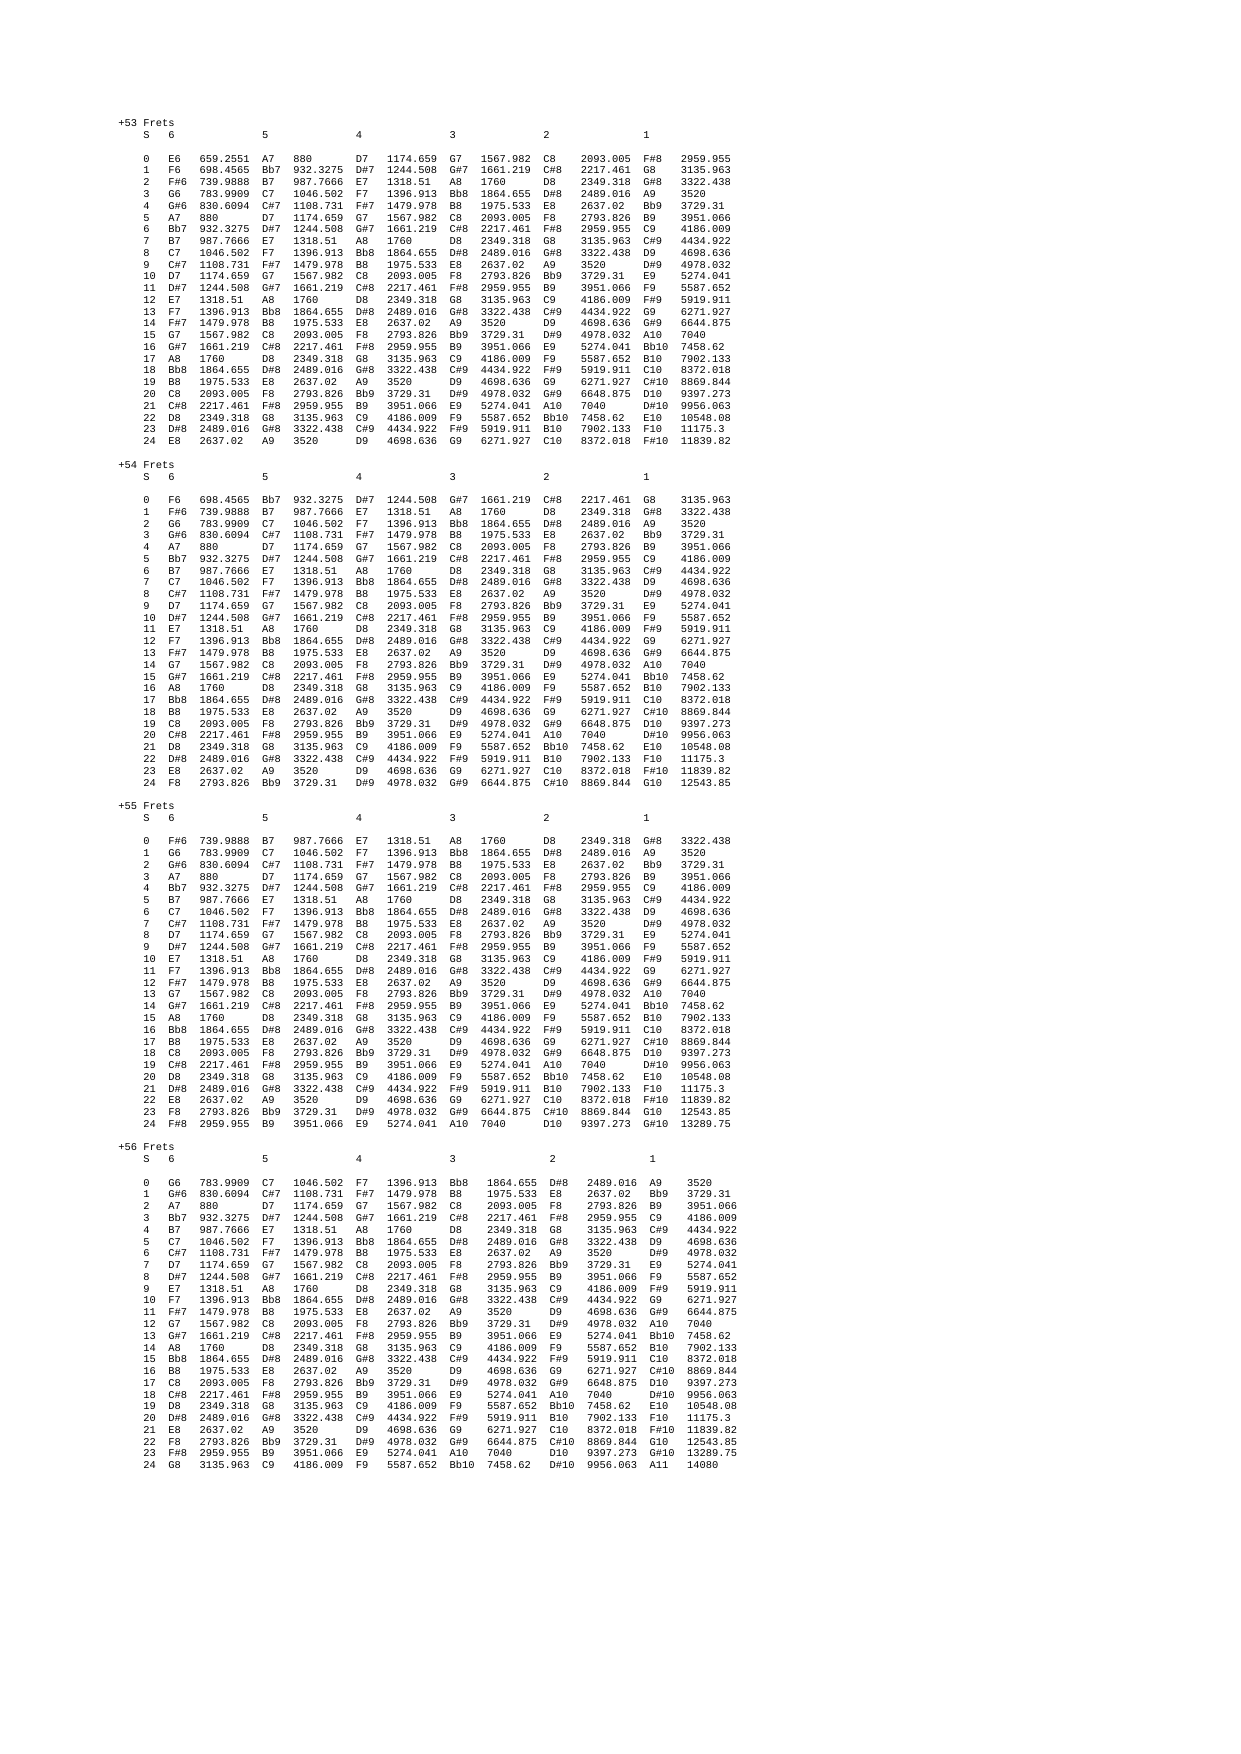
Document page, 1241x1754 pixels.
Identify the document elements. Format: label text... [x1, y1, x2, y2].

text 16 Bb8 1864.655 D#8 2489.016 G#8 3322.438 C#9 4434.922 F#9 5919.911 C10 8372.018 [118, 1024, 1122, 1036]
text 2 A7 880 D7 1174.659 G7 1567.982 C8 2093.005 F8 2793.826 B9 3951.066 [118, 1201, 1122, 1213]
text +56 Frets [118, 1142, 1122, 1154]
text 20 D#8 2489.016 G#8 3322.438 C#9 4434.922 F#9 5919.911 B10 7902.133 F10 11175.3 [118, 1413, 1122, 1425]
text 23 D#8 2489.016 G#8 3322.438 C#9 4434.922 F#9 5919.911 B10 7902.133 F10 11175.3 [118, 424, 1122, 436]
text 24 F8 2793.826 Bb9 3729.31 D#9 4978.032 G#9 6644.875 C#10 8869.844 G10 12543.85 [118, 777, 1122, 789]
text 12 G7 1567.982 C8 2093.005 F8 2793.826 Bb9 3729.31 D#9 4978.032 A10 7040 [118, 1319, 1122, 1331]
text 15 Bb8 1864.655 D#8 2489.016 G#8 3322.438 C#9 4434.922 F#9 5919.911 C10 8372.018 [118, 1354, 1122, 1366]
text S 6 5 4 3 2 1 [118, 471, 1122, 483]
text 12 F#7 1479.978 B8 1975.533 E8 2637.02 A9 3520 D9 4698.636 G#9 6644.875 [118, 977, 1122, 989]
text 10 F7 1396.913 Bb8 1864.655 D#8 2489.016 G#8 3322.438 C#9 4434.922 G9 6271.927 [118, 1295, 1122, 1307]
text 6 C#7 1108.731 F#7 1479.978 B8 1975.533 E8 2637.02 A9 3520 D#9 4978.032 [118, 1248, 1122, 1260]
text 5 B7 987.7666 E7 1318.51 A8 1760 D8 2349.318 G8 3135.963 C#9 4434.922 [118, 895, 1122, 907]
text 7 D7 1174.659 G7 1567.982 C8 2093.005 F8 2793.826 Bb9 3729.31 E9 5274.041 [118, 1260, 1122, 1272]
text 10 D#7 1244.508 G#7 1661.219 C#8 2217.461 F#8 2959.955 B9 3951.066 F9 5587.652 [118, 612, 1122, 624]
text 24 F#8 2959.955 B9 3951.066 E9 5274.041 A10 7040 D10 9397.273 G#10 13289.75 [118, 1119, 1122, 1130]
text 4 A7 880 D7 1174.659 G7 1567.982 C8 2093.005 F8 2793.826 B9 3951.066 [118, 542, 1122, 554]
text 3 G#6 830.6094 C#7 1108.731 F#7 1479.978 B8 1975.533 E8 2637.02 Bb9 3729.31 [118, 530, 1122, 542]
text 13 G7 1567.982 C8 2093.005 F8 2793.826 Bb9 3729.31 D#9 4978.032 A10 7040 [118, 989, 1122, 1001]
text 9 E7 1318.51 A8 1760 D8 2349.318 G8 3135.963 C9 4186.009 F#9 5919.911 [118, 1283, 1122, 1295]
text 11 E7 1318.51 A8 1760 D8 2349.318 G8 3135.963 C9 4186.009 F#9 5919.911 [118, 624, 1122, 636]
text 5 A7 880 D7 1174.659 G7 1567.982 C8 2093.005 F8 2793.826 B9 3951.066 [118, 212, 1122, 224]
text 19 B8 1975.533 E8 2637.02 A9 3520 D9 4698.636 G9 6271.927 C#10 8869.844 [118, 377, 1122, 389]
text 13 F#7 1479.978 B8 1975.533 E8 2637.02 A9 3520 D9 4698.636 G#9 6644.875 [118, 648, 1122, 659]
text 9 D#7 1244.508 G#7 1661.219 C#8 2217.461 F#8 2959.955 B9 3951.066 F9 5587.652 [118, 942, 1122, 954]
text 20 C#8 2217.461 F#8 2959.955 B9 3951.066 E9 5274.041 A10 7040 D#10 9956.063 [118, 730, 1122, 742]
text 17 A8 1760 D8 2349.318 G8 3135.963 C9 4186.009 F9 5587.652 B10 7902.133 [118, 353, 1122, 365]
text +54 Frets [118, 459, 1122, 471]
text 11 F7 1396.913 Bb8 1864.655 D#8 2489.016 G#8 3322.438 C#9 4434.922 G9 6271.927 [118, 966, 1122, 977]
text 19 C8 2093.005 F8 2793.826 Bb9 3729.31 D#9 4978.032 G#9 6648.875 D10 9397.273 [118, 718, 1122, 730]
text 1 G#6 830.6094 C#7 1108.731 F#7 1479.978 B8 1975.533 E8 2637.02 Bb9 3729.31 [118, 1189, 1122, 1201]
text 6 C7 1046.502 F7 1396.913 Bb8 1864.655 D#8 2489.016 G#8 3322.438 D9 4698.636 [118, 907, 1122, 918]
text 14 F#7 1479.978 B8 1975.533 E8 2637.02 A9 3520 D9 4698.636 G#9 6644.875 [118, 318, 1122, 330]
text 6 B7 987.7666 E7 1318.51 A8 1760 D8 2349.318 G8 3135.963 C#9 4434.922 [118, 565, 1122, 577]
text 4 G#6 830.6094 C#7 1108.731 F#7 1479.978 B8 1975.533 E8 2637.02 Bb9 3729.31 [118, 201, 1122, 212]
text 22 D8 2349.318 G8 3135.963 C9 4186.009 F9 5587.652 Bb10 7458.62 E10 10548.08 [118, 412, 1122, 424]
text 19 D8 2349.318 G8 3135.963 C9 4186.009 F9 5587.652 Bb10 7458.62 E10 10548.08 [118, 1401, 1122, 1413]
text 14 G#7 1661.219 C#8 2217.461 F#8 2959.955 B9 3951.066 E9 5274.041 Bb10 7458.62 [118, 1001, 1122, 1013]
text 2 G#6 830.6094 C#7 1108.731 F#7 1479.978 B8 1975.533 E8 2637.02 Bb9 3729.31 [118, 860, 1122, 871]
text S 6 5 4 3 2 1 [118, 130, 1122, 142]
text 15 G7 1567.982 C8 2093.005 F8 2793.826 Bb9 3729.31 D#9 4978.032 A10 7040 [118, 330, 1122, 342]
text 20 C8 2093.005 F8 2793.826 Bb9 3729.31 D#9 4978.032 G#9 6648.875 D10 9397.273 [118, 389, 1122, 401]
text 12 F7 1396.913 Bb8 1864.655 D#8 2489.016 G#8 3322.438 C#9 4434.922 G9 6271.927 [118, 636, 1122, 648]
text 2 G6 783.9909 C7 1046.502 F7 1396.913 Bb8 1864.655 D#8 2489.016 A9 3520 [118, 518, 1122, 530]
text 21 E8 2637.02 A9 3520 D9 4698.636 G9 6271.927 C10 8372.018 F#10 11839.82 [118, 1425, 1122, 1436]
text 7 C#7 1108.731 F#7 1479.978 B8 1975.533 E8 2637.02 A9 3520 D#9 4978.032 [118, 918, 1122, 930]
text 0 G6 783.9909 C7 1046.502 F7 1396.913 Bb8 1864.655 D#8 2489.016 A9 3520 [118, 1177, 1122, 1189]
text 0 F6 698.4565 Bb7 932.3275 D#7 1244.508 G#7 1661.219 C#8 2217.461 G8 3135.963 [118, 495, 1122, 507]
text 0 E6 659.2551 A7 880 D7 1174.659 G7 1567.982 C8 2093.005 F#8 2959.955 [118, 153, 1122, 165]
text 11 D#7 1244.508 G#7 1661.219 C#8 2217.461 F#8 2959.955 B9 3951.066 F9 5587.652 [118, 283, 1122, 295]
text 18 C#8 2217.461 F#8 2959.955 B9 3951.066 E9 5274.041 A10 7040 D#10 9956.063 [118, 1389, 1122, 1401]
text 23 F8 2793.826 Bb9 3729.31 D#9 4978.032 G#9 6644.875 C#10 8869.844 G10 12543.85 [118, 1107, 1122, 1119]
text 15 G#7 1661.219 C#8 2217.461 F#8 2959.955 B9 3951.066 E9 5274.041 Bb10 7458.62 [118, 671, 1122, 683]
text S 6 5 4 3 2 1 [118, 1154, 1122, 1166]
text 7 C7 1046.502 F7 1396.913 Bb8 1864.655 D#8 2489.016 G#8 3322.438 D9 4698.636 [118, 577, 1122, 589]
text 17 C8 2093.005 F8 2793.826 Bb9 3729.31 D#9 4978.032 G#9 6648.875 D10 9397.273 [118, 1378, 1122, 1389]
text 16 G#7 1661.219 C#8 2217.461 F#8 2959.955 B9 3951.066 E9 5274.041 Bb10 7458.62 [118, 342, 1122, 353]
text 0 F#6 739.9888 B7 987.7666 E7 1318.51 A8 1760 D8 2349.318 G#8 3322.438 [118, 836, 1122, 848]
text 22 E8 2637.02 A9 3520 D9 4698.636 G9 6271.927 C10 8372.018 F#10 11839.82 [118, 1095, 1122, 1107]
text 17 Bb8 1864.655 D#8 2489.016 G#8 3322.438 C#9 4434.922 F#9 5919.911 C10 8372.018 [118, 695, 1122, 707]
text 3 A7 880 D7 1174.659 G7 1567.982 C8 2093.005 F8 2793.826 B9 3951.066 [118, 871, 1122, 883]
text 16 B8 1975.533 E8 2637.02 A9 3520 D9 4698.636 G9 6271.927 C#10 8869.844 [118, 1366, 1122, 1378]
text 1 G6 783.9909 C7 1046.502 F7 1396.913 Bb8 1864.655 D#8 2489.016 A9 3520 [118, 848, 1122, 860]
text 16 A8 1760 D8 2349.318 G8 3135.963 C9 4186.009 F9 5587.652 B10 7902.133 [118, 683, 1122, 695]
text S 6 5 4 3 2 1 [118, 813, 1122, 824]
text 11 F#7 1479.978 B8 1975.533 E8 2637.02 A9 3520 D9 4698.636 G#9 6644.875 [118, 1307, 1122, 1319]
text 14 A8 1760 D8 2349.318 G8 3135.963 C9 4186.009 F9 5587.652 B10 7902.133 [118, 1342, 1122, 1354]
text 8 C#7 1108.731 F#7 1479.978 B8 1975.533 E8 2637.02 A9 3520 D#9 4978.032 [118, 589, 1122, 601]
text 7 B7 987.7666 E7 1318.51 A8 1760 D8 2349.318 G8 3135.963 C#9 4434.922 [118, 236, 1122, 248]
text 22 D#8 2489.016 G#8 3322.438 C#9 4434.922 F#9 5919.911 B10 7902.133 F10 11175.3 [118, 754, 1122, 766]
text 13 F7 1396.913 Bb8 1864.655 D#8 2489.016 G#8 3322.438 C#9 4434.922 G9 6271.927 [118, 306, 1122, 318]
text 18 Bb8 1864.655 D#8 2489.016 G#8 3322.438 C#9 4434.922 F#9 5919.911 C10 8372.018 [118, 365, 1122, 377]
text 18 C8 2093.005 F8 2793.826 Bb9 3729.31 D#9 4978.032 G#9 6648.875 D10 9397.273 [118, 1048, 1122, 1060]
text 13 G#7 1661.219 C#8 2217.461 F#8 2959.955 B9 3951.066 E9 5274.041 Bb10 7458.62 [118, 1331, 1122, 1342]
text 23 F#8 2959.955 B9 3951.066 E9 5274.041 A10 7040 D10 9397.273 G#10 13289.75 [118, 1448, 1122, 1460]
text 9 D7 1174.659 G7 1567.982 C8 2093.005 F8 2793.826 Bb9 3729.31 E9 5274.041 [118, 601, 1122, 612]
text 3 Bb7 932.3275 D#7 1244.508 G#7 1661.219 C#8 2217.461 F#8 2959.955 C9 4186.009 [118, 1213, 1122, 1224]
text 12 E7 1318.51 A8 1760 D8 2349.318 G8 3135.963 C9 4186.009 F#9 5919.911 [118, 295, 1122, 306]
text 4 B7 987.7666 E7 1318.51 A8 1760 D8 2349.318 G8 3135.963 C#9 4434.922 [118, 1224, 1122, 1236]
text 10 E7 1318.51 A8 1760 D8 2349.318 G8 3135.963 C9 4186.009 F#9 5919.911 [118, 954, 1122, 966]
text 8 C7 1046.502 F7 1396.913 Bb8 1864.655 D#8 2489.016 G#8 3322.438 D9 4698.636 [118, 248, 1122, 259]
text 23 E8 2637.02 A9 3520 D9 4698.636 G9 6271.927 C10 8372.018 F#10 11839.82 [118, 766, 1122, 777]
text 14 G7 1567.982 C8 2093.005 F8 2793.826 Bb9 3729.31 D#9 4978.032 A10 7040 [118, 659, 1122, 671]
text +53 Frets [118, 118, 1122, 130]
text 10 D7 1174.659 G7 1567.982 C8 2093.005 F8 2793.826 Bb9 3729.31 E9 5274.041 [118, 271, 1122, 283]
text 1 F6 698.4565 Bb7 932.3275 D#7 1244.508 G#7 1661.219 C#8 2217.461 G8 3135.963 [118, 165, 1122, 177]
text +55 Frets [118, 801, 1122, 813]
text 8 D#7 1244.508 G#7 1661.219 C#8 2217.461 F#8 2959.955 B9 3951.066 F9 5587.652 [118, 1272, 1122, 1283]
text 24 E8 2637.02 A9 3520 D9 4698.636 G9 6271.927 C10 8372.018 F#10 11839.82 [118, 436, 1122, 448]
text 8 D7 1174.659 G7 1567.982 C8 2093.005 F8 2793.826 Bb9 3729.31 E9 5274.041 [118, 930, 1122, 942]
text 1 F#6 739.9888 B7 987.7666 E7 1318.51 A8 1760 D8 2349.318 G#8 3322.438 [118, 507, 1122, 518]
text 22 F8 2793.826 Bb9 3729.31 D#9 4978.032 G#9 6644.875 C#10 8869.844 G10 12543.85 [118, 1436, 1122, 1448]
text 24 G8 3135.963 C9 4186.009 F9 5587.652 Bb10 7458.62 D#10 9956.063 A11 14080 [118, 1460, 1122, 1472]
text 5 Bb7 932.3275 D#7 1244.508 G#7 1661.219 C#8 2217.461 F#8 2959.955 C9 4186.009 [118, 554, 1122, 565]
text 20 D8 2349.318 G8 3135.963 C9 4186.009 F9 5587.652 Bb10 7458.62 E10 10548.08 [118, 1072, 1122, 1083]
text 15 A8 1760 D8 2349.318 G8 3135.963 C9 4186.009 F9 5587.652 B10 7902.133 [118, 1013, 1122, 1024]
text 21 D8 2349.318 G8 3135.963 C9 4186.009 F9 5587.652 Bb10 7458.62 E10 10548.08 [118, 742, 1122, 754]
text 5 C7 1046.502 F7 1396.913 Bb8 1864.655 D#8 2489.016 G#8 3322.438 D9 4698.636 [118, 1236, 1122, 1248]
text 21 C#8 2217.461 F#8 2959.955 B9 3951.066 E9 5274.041 A10 7040 D#10 9956.063 [118, 401, 1122, 412]
text 6 Bb7 932.3275 D#7 1244.508 G#7 1661.219 C#8 2217.461 F#8 2959.955 C9 4186.009 [118, 224, 1122, 236]
text 18 B8 1975.533 E8 2637.02 A9 3520 D9 4698.636 G9 6271.927 C#10 8869.844 [118, 707, 1122, 718]
text 2 F#6 739.9888 B7 987.7666 E7 1318.51 A8 1760 D8 2349.318 G#8 3322.438 [118, 177, 1122, 189]
text 21 D#8 2489.016 G#8 3322.438 C#9 4434.922 F#9 5919.911 B10 7902.133 F10 11175.3 [118, 1083, 1122, 1095]
text 19 C#8 2217.461 F#8 2959.955 B9 3951.066 E9 5274.041 A10 7040 D#10 9956.063 [118, 1060, 1122, 1072]
text 3 G6 783.9909 C7 1046.502 F7 1396.913 Bb8 1864.655 D#8 2489.016 A9 3520 [118, 189, 1122, 201]
text 4 Bb7 932.3275 D#7 1244.508 G#7 1661.219 C#8 2217.461 F#8 2959.955 C9 4186.009 [118, 883, 1122, 895]
text 17 B8 1975.533 E8 2637.02 A9 3520 D9 4698.636 G9 6271.927 C#10 8869.844 [118, 1036, 1122, 1048]
text 9 C#7 1108.731 F#7 1479.978 B8 1975.533 E8 2637.02 A9 3520 D#9 4978.032 [118, 259, 1122, 271]
